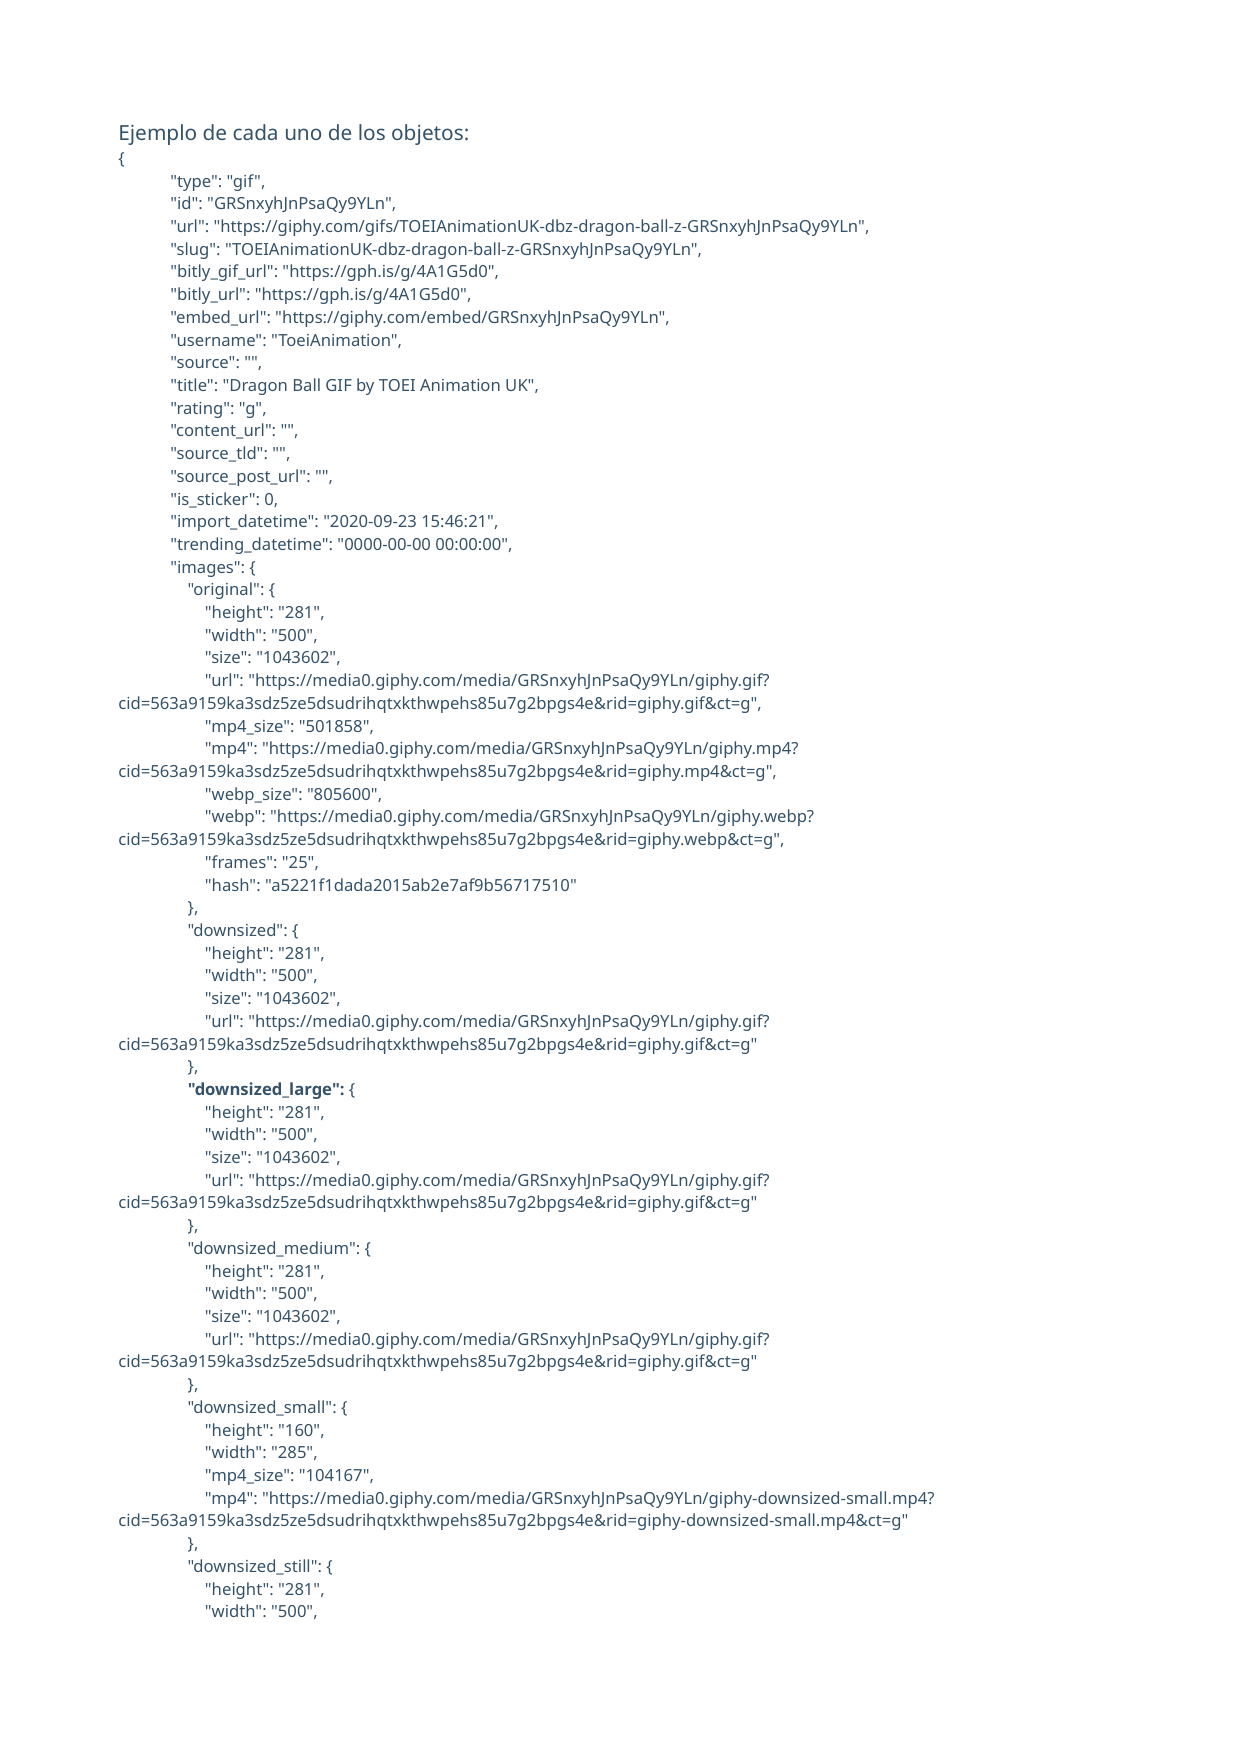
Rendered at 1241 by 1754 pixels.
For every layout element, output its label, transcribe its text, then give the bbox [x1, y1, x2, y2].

text "width": "500", [118, 1123, 1122, 1146]
text "embed_url": "https://giphy.com/embed/GRSnxyhJnPsaQy9YLn", [118, 306, 1122, 328]
text "mp4": "https://media0.giphy.com/media/GRSnxyhJnPsaQy9YLn/giphy-downsized-small.mp4?cid=563a9159ka3sdz5ze5dsudrihqtxkthwpehs85u7g2bpgs4e&rid=giphy-downsized-small.mp4&ct=g" [118, 1486, 1122, 1532]
text { [118, 147, 1122, 169]
text "downsized_medium": { [118, 1237, 1122, 1259]
text "webp": "https://media0.giphy.com/media/GRSnxyhJnPsaQy9YLn/giphy.webp?cid=563a9159ka3sdz5ze5dsudrihqtxkthwpehs85u7g2bpgs4e&rid=giphy.webp&ct=g", [118, 805, 1122, 851]
text "width": "500", [118, 623, 1122, 646]
text "height": "281", [118, 1259, 1122, 1282]
text }, [118, 896, 1122, 919]
text "mp4_size": "501858", [118, 714, 1122, 737]
text "url": "https://media0.giphy.com/media/GRSnxyhJnPsaQy9YLn/giphy.gif?cid=563a9159ka3sdz5ze5dsudrihqtxkthwpehs85u7g2bpgs4e&rid=giphy.gif&ct=g", [118, 669, 1122, 714]
text "downsized": { [118, 919, 1122, 941]
text "source_post_url": "", [118, 464, 1122, 487]
text "bitly_url": "https://gph.is/g/4A1G5d0", [118, 283, 1122, 306]
text "url": "https://media0.giphy.com/media/GRSnxyhJnPsaQy9YLn/giphy.gif?cid=563a9159ka3sdz5ze5dsudrihqtxkthwpehs85u7g2bpgs4e&rid=giphy.gif&ct=g" [118, 1009, 1122, 1055]
text }, [118, 1373, 1122, 1396]
text "import_datetime": "2020-09-23 15:46:21", [118, 510, 1122, 533]
text "slug": "TOEIAnimationUK-dbz-dragon-ball-z-GRSnxyhJnPsaQy9YLn", [118, 237, 1122, 260]
text "height": "281", [118, 1577, 1122, 1600]
text "hash": "a5221f1dada2015ab2e7af9b56717510" [118, 873, 1122, 896]
text "height": "281", [118, 941, 1122, 964]
text "downsized_small": { [118, 1396, 1122, 1418]
text "width": "285", [118, 1441, 1122, 1464]
text "mp4": "https://media0.giphy.com/media/GRSnxyhJnPsaQy9YLn/giphy.mp4?cid=563a9159ka3sdz5ze5dsudrihqtxkthwpehs85u7g2bpgs4e&rid=giphy.mp4&ct=g", [118, 737, 1122, 782]
text Ejemplo de cada uno de los objetos: [118, 118, 1122, 147]
text }, [118, 1055, 1122, 1078]
text "type": "gif", [118, 169, 1122, 192]
text "width": "500", [118, 1282, 1122, 1305]
text "height": "160", [118, 1418, 1122, 1441]
text "size": "1043602", [118, 1305, 1122, 1327]
text "id": "GRSnxyhJnPsaQy9YLn", [118, 192, 1122, 215]
text "mp4_size": "104167", [118, 1464, 1122, 1486]
text "bitly_gif_url": "https://gph.is/g/4A1G5d0", [118, 260, 1122, 283]
text "content_url": "", [118, 419, 1122, 442]
text "size": "1043602", [118, 646, 1122, 669]
text "downsized_still": { [118, 1554, 1122, 1577]
text "width": "500", [118, 1600, 1122, 1623]
text "size": "1043602", [118, 1146, 1122, 1168]
text }, [118, 1214, 1122, 1237]
text "trending_datetime": "0000-00-00 00:00:00", [118, 533, 1122, 555]
text "rating": "g", [118, 396, 1122, 419]
text "url": "https://giphy.com/gifs/TOEIAnimationUK-dbz-dragon-ball-z-GRSnxyhJnPsaQy9YLn", [118, 215, 1122, 237]
text "frames": "25", [118, 851, 1122, 873]
text "url": "https://media0.giphy.com/media/GRSnxyhJnPsaQy9YLn/giphy.gif?cid=563a9159ka3sdz5ze5dsudrihqtxkthwpehs85u7g2bpgs4e&rid=giphy.gif&ct=g" [118, 1168, 1122, 1214]
text "source_tld": "", [118, 442, 1122, 464]
text }, [118, 1532, 1122, 1554]
text "width": "500", [118, 964, 1122, 987]
text "size": "1043602", [118, 987, 1122, 1009]
text "height": "281", [118, 601, 1122, 623]
text "images": { [118, 555, 1122, 578]
text "original": { [118, 578, 1122, 601]
text "username": "ToeiAnimation", [118, 328, 1122, 351]
text "height": "281", [118, 1100, 1122, 1123]
text "url": "https://media0.giphy.com/media/GRSnxyhJnPsaQy9YLn/giphy.gif?cid=563a9159ka3sdz5ze5dsudrihqtxkthwpehs85u7g2bpgs4e&rid=giphy.gif&ct=g" [118, 1327, 1122, 1373]
text "title": "Dragon Ball GIF by TOEI Animation UK", [118, 374, 1122, 396]
text "downsized_large": { [118, 1078, 1122, 1100]
text "is_sticker": 0, [118, 487, 1122, 510]
text "webp_size": "805600", [118, 782, 1122, 805]
text "source": "", [118, 351, 1122, 374]
